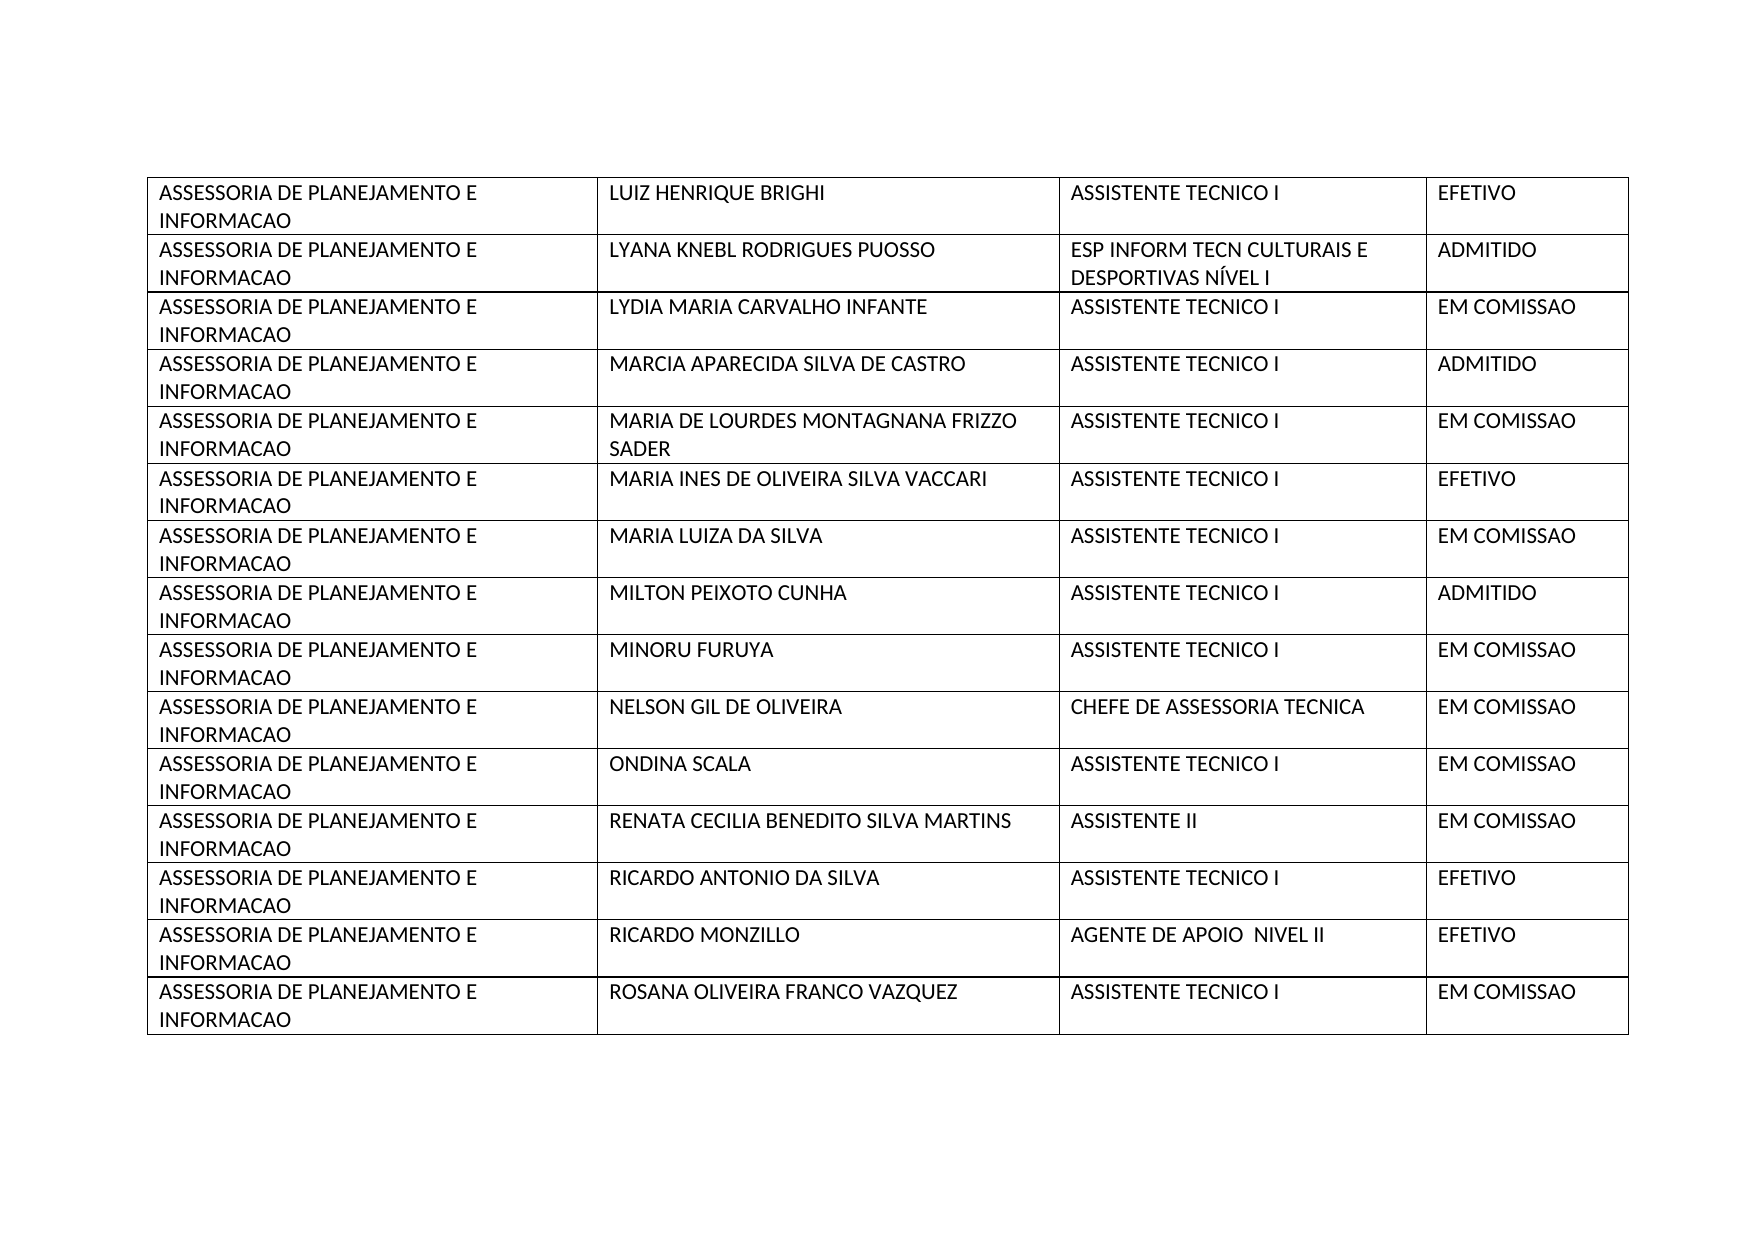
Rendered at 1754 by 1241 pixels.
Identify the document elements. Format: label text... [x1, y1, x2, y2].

table_cell MARIA INES DE OLIVEIRA SILVA VACCARI [598, 464, 1059, 520]
table_cell MARCIA APARECIDA SILVA DE CASTRO [598, 350, 1059, 406]
table_cell ONDINA SCALA [598, 749, 1059, 805]
table_cell MARIA DE LOURDES MONTAGNANA FRIZZO SADER [598, 407, 1059, 463]
table_cell ASSISTENTE TECNICO I [1060, 749, 1426, 805]
table_cell EM COMISSAO [1427, 749, 1628, 805]
table_cell ADMITIDO [1427, 578, 1628, 634]
table_cell EFETIVO [1427, 178, 1628, 234]
table_cell ASSESSORIA DE PLANEJAMENTO E INFORMACAO [148, 178, 597, 234]
table_cell ASSESSORIA DE PLANEJAMENTO E INFORMACAO [148, 692, 597, 748]
table_cell ASSISTENTE TECNICO I [1060, 293, 1426, 348]
table_cell ASSESSORIA DE PLANEJAMENTO E INFORMACAO [148, 806, 597, 862]
table_cell ROSANA OLIVEIRA FRANCO VAZQUEZ [598, 978, 1059, 1033]
table_cell ASSESSORIA DE PLANEJAMENTO E INFORMACAO [148, 350, 597, 406]
table_cell EFETIVO [1427, 920, 1628, 976]
table_cell ASSISTENTE TECNICO I [1060, 863, 1426, 919]
table_cell ASSISTENTE TECNICO I [1060, 578, 1426, 634]
table_cell ASSISTENTE TECNICO I [1060, 521, 1426, 577]
table_cell ASSESSORIA DE PLANEJAMENTO E INFORMACAO [148, 464, 597, 520]
table_cell EM COMISSAO [1427, 293, 1628, 348]
table_cell ASSISTENTE TECNICO I [1060, 407, 1426, 463]
table_cell ASSISTENTE TECNICO I [1060, 178, 1426, 234]
table_cell ASSESSORIA DE PLANEJAMENTO E INFORMACAO [148, 978, 597, 1033]
table_cell EM COMISSAO [1427, 806, 1628, 862]
table_cell ESP INFORM TECN CULTURAIS E DESPORTIVAS NÍVEL I [1060, 235, 1426, 291]
table_cell ASSESSORIA DE PLANEJAMENTO E INFORMACAO [148, 920, 597, 976]
table_cell LUIZ HENRIQUE BRIGHI [598, 178, 1059, 234]
table_cell ASSESSORIA DE PLANEJAMENTO E INFORMACAO [148, 578, 597, 634]
table_cell AGENTE DE APOIO NIVEL II [1060, 920, 1426, 976]
table_cell ASSISTENTE TECNICO I [1060, 464, 1426, 520]
table_cell ASSISTENTE TECNICO I [1060, 350, 1426, 406]
table_cell EM COMISSAO [1427, 978, 1628, 1033]
table_cell EFETIVO [1427, 863, 1628, 919]
table_cell ADMITIDO [1427, 350, 1628, 406]
table_cell RICARDO MONZILLO [598, 920, 1059, 976]
table_cell ASSESSORIA DE PLANEJAMENTO E INFORMACAO [148, 293, 597, 348]
table_cell CHEFE DE ASSESSORIA TECNICA [1060, 692, 1426, 748]
table_cell ASSISTENTE II [1060, 806, 1426, 862]
table_cell EM COMISSAO [1427, 407, 1628, 463]
table_cell ASSESSORIA DE PLANEJAMENTO E INFORMACAO [148, 863, 597, 919]
table_cell ASSISTENTE TECNICO I [1060, 978, 1426, 1033]
table_cell EFETIVO [1427, 464, 1628, 520]
table_cell MARIA LUIZA DA SILVA [598, 521, 1059, 577]
table_cell RENATA CECILIA BENEDITO SILVA MARTINS [598, 806, 1059, 862]
table_cell ASSESSORIA DE PLANEJAMENTO E INFORMACAO [148, 521, 597, 577]
table_cell ASSESSORIA DE PLANEJAMENTO E INFORMACAO [148, 407, 597, 463]
table_cell MINORU FURUYA [598, 635, 1059, 691]
table_cell ASSESSORIA DE PLANEJAMENTO E INFORMACAO [148, 635, 597, 691]
table_cell ASSISTENTE TECNICO I [1060, 635, 1426, 691]
table_cell EM COMISSAO [1427, 635, 1628, 691]
table_cell LYANA KNEBL RODRIGUES PUOSSO [598, 235, 1059, 291]
table_cell NELSON GIL DE OLIVEIRA [598, 692, 1059, 748]
table_cell EM COMISSAO [1427, 692, 1628, 748]
table_cell EM COMISSAO [1427, 521, 1628, 577]
table_cell ASSESSORIA DE PLANEJAMENTO E INFORMACAO [148, 235, 597, 291]
table_cell ADMITIDO [1427, 235, 1628, 291]
table_cell ASSESSORIA DE PLANEJAMENTO E INFORMACAO [148, 749, 597, 805]
table_cell MILTON PEIXOTO CUNHA [598, 578, 1059, 634]
table_cell RICARDO ANTONIO DA SILVA [598, 863, 1059, 919]
table_cell LYDIA MARIA CARVALHO INFANTE [598, 293, 1059, 348]
